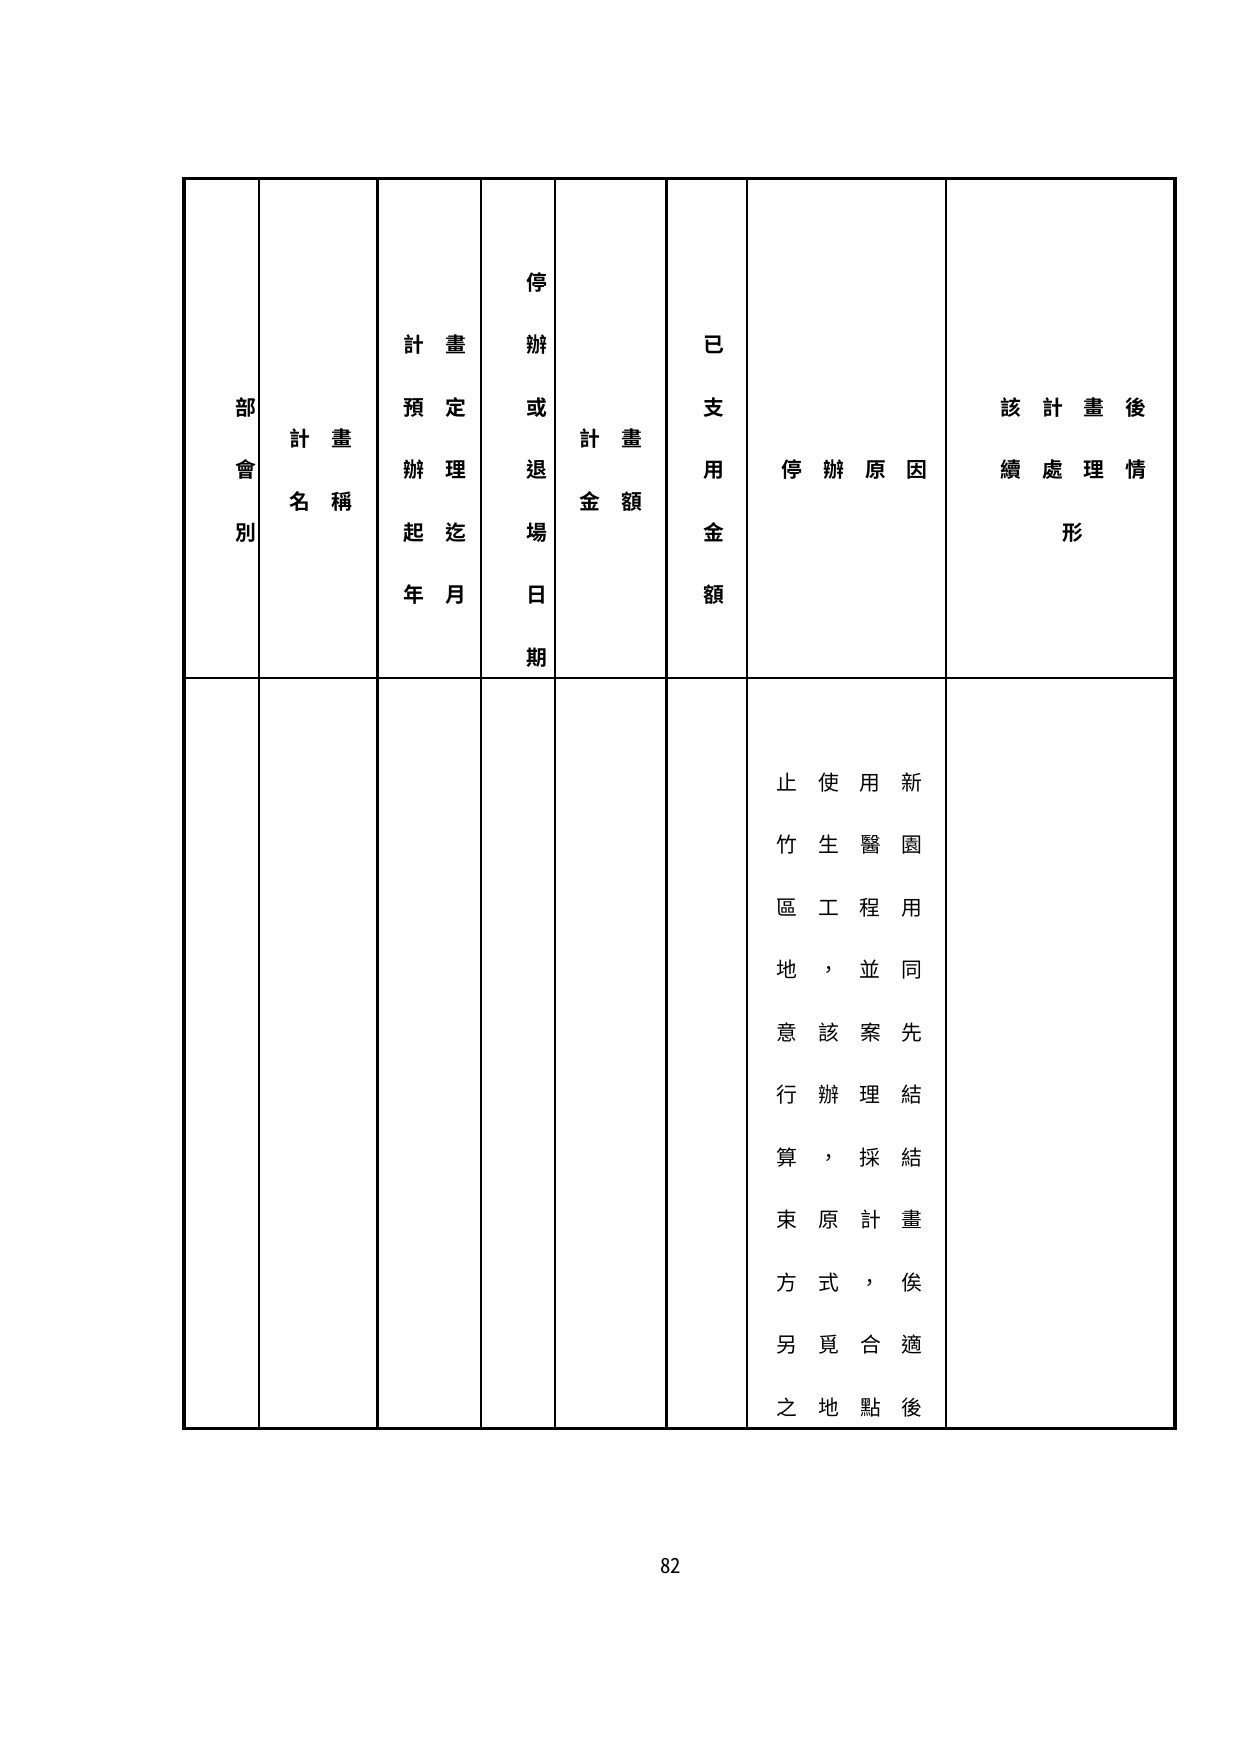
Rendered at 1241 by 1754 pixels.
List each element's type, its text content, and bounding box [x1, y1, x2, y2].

table_cell [379, 679, 480, 1427]
table_cell [947, 679, 1173, 1427]
table_cell [482, 679, 554, 1427]
table_cell 止使用新竹生醫園區工程用地，並同意該案先行辦理結算，採結束原計畫方式，俟另覓合適之地點後 [748, 679, 945, 1427]
table_cell [186, 679, 258, 1427]
table_header 部會別 [186, 180, 258, 677]
table_header 停辦或退場日期 [482, 180, 554, 677]
table_header 計畫名稱 [260, 180, 376, 677]
table_cell [260, 679, 376, 1427]
table_cell [668, 679, 746, 1427]
table_header 停辦原因 [748, 180, 945, 677]
table_header 該計畫後續處理情形 [947, 180, 1173, 677]
table_header 計畫預定辦理起迄年月 [379, 180, 480, 677]
table_header 已支用金額 [668, 180, 746, 677]
table_cell [556, 679, 665, 1427]
table_header 計畫金額 [556, 180, 665, 677]
